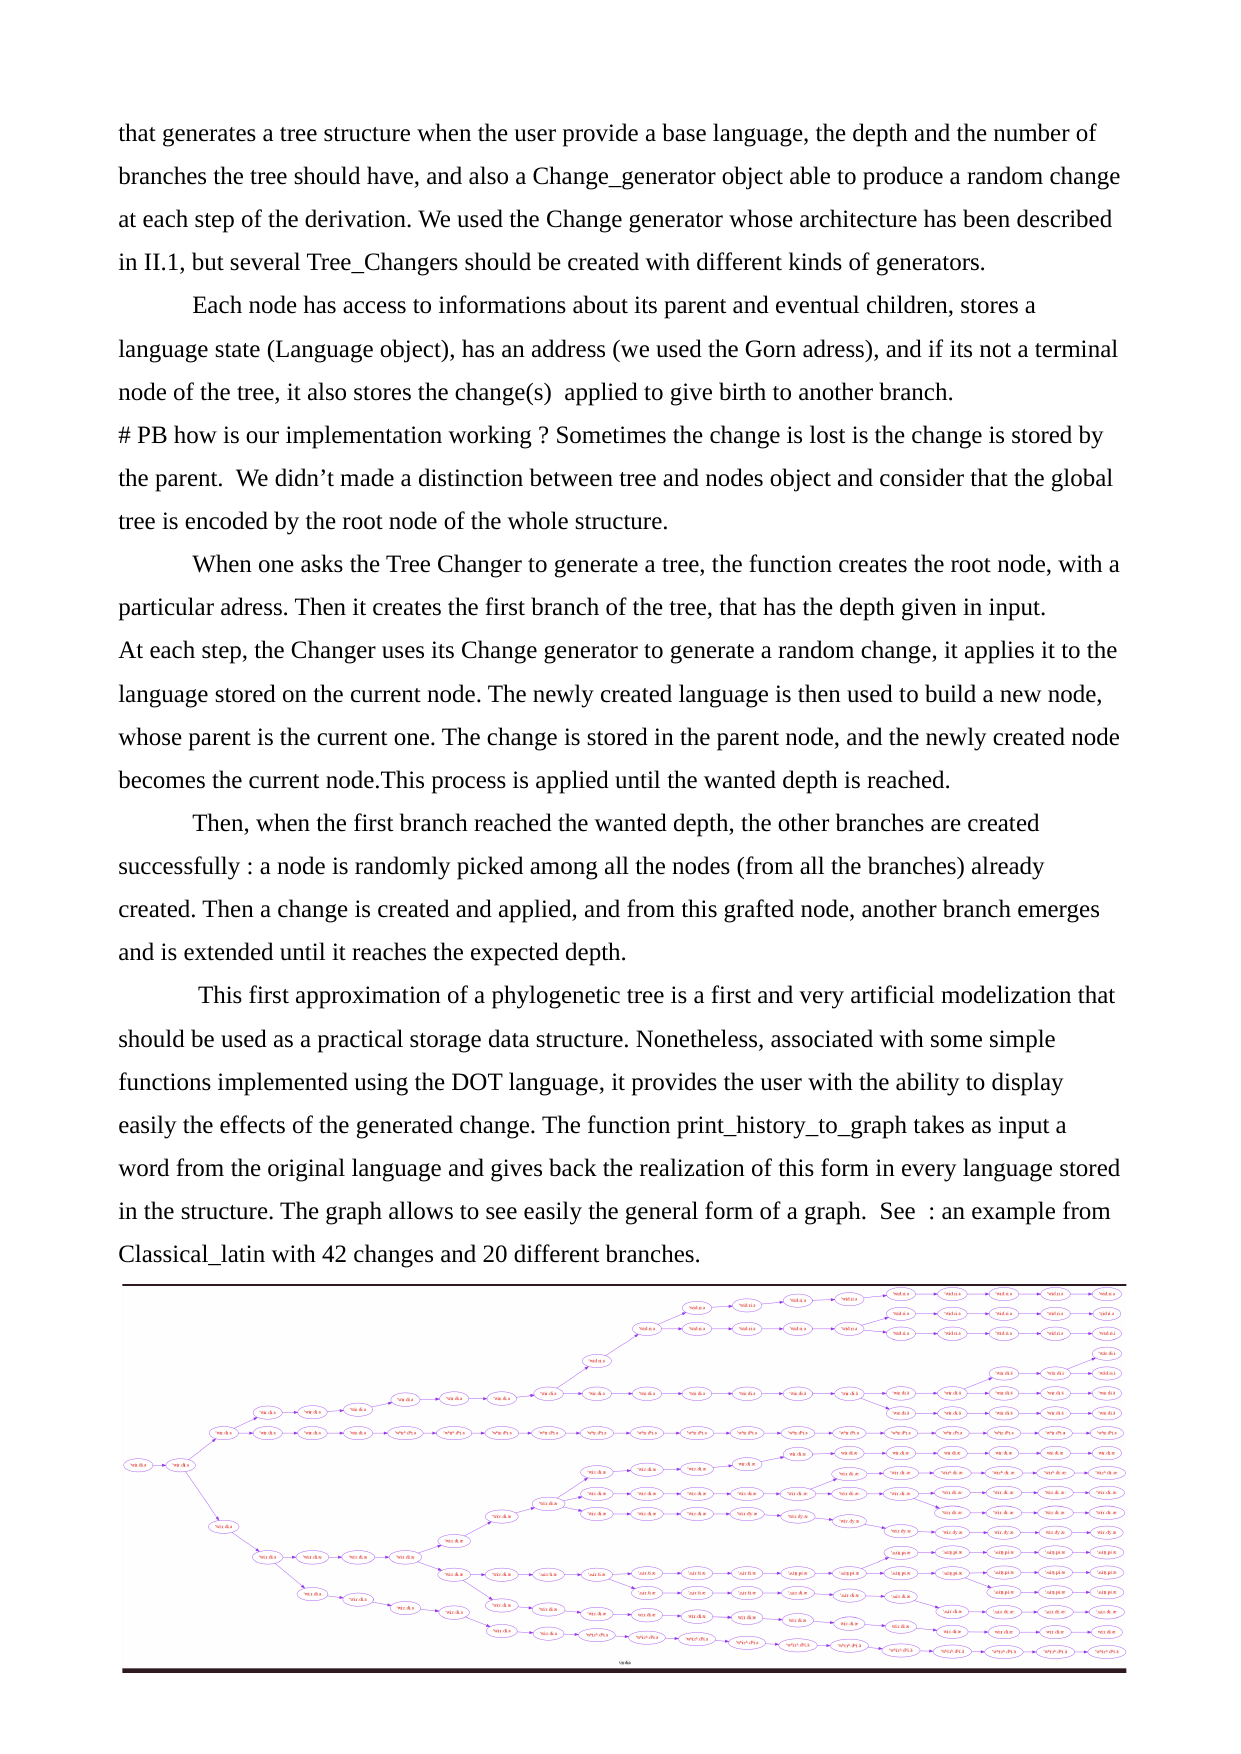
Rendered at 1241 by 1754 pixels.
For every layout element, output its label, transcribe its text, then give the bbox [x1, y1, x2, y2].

text This first approximation of a phylogenetic tree is a first and very artificial modelization that should be used as a practical storage data structure. Nonetheless, associated with some simple functions implemented using the DOT language, it provides the user with the ability to display easily the effects of the generated change. The function print_history_to_graph takes as input a word from the original language and gives back the realization of this form in every language stored in the structure. The graph allows to see easily the general form of a graph. See : an example from Classical_latin with 42 changes and 20 different branches. [118, 981, 1122, 1268]
text Then, when the first branch reached the wanted depth, the other branches are created successfully : a node is randomly picked among all the nodes (from all the branches) already created. Then a change is created and applied, and from this grafted node, another branch emerges and is extended until it reaches the expected depth. [118, 808, 1122, 966]
text that generates a tree structure when the user provide a base language, the depth and the number of branches the tree should have, and also a Change_generator object able to produce a random change at each step of the derivation. We used the Change generator whose architecture has been described in II.1, but several Tree_Changers should be created with different kinds of generators. [118, 118, 1122, 276]
picture [122, 1284, 1127, 1673]
text Each node has access to informations about its parent and eventual children, stores a language state (Language object), has an address (we used the Gorn adress), and if its not a terminal node of the tree, it also stores the change(s) applied to give birth to another branch. [118, 291, 1122, 406]
text When one asks the Tree Changer to generate a tree, the function creates the root node, with a particular adress. Then it creates the first branch of the tree, that has the depth given in input. At each step, the Changer uses its Change generator to generate a random change, it applies it to the language stored on the current node. The newly created language is then used to build a new node, whose parent is the current one. The change is stored in the parent node, and the newly created node becomes the current node.This process is applied until the wanted depth is reached. [118, 549, 1122, 794]
text # PB how is our implementation working ? Sometimes the change is lost is the change is stored by the parent. We didn’t made a distinction between tree and nodes object and consider that the global tree is encoded by the root node of the whole structure. [118, 420, 1122, 535]
